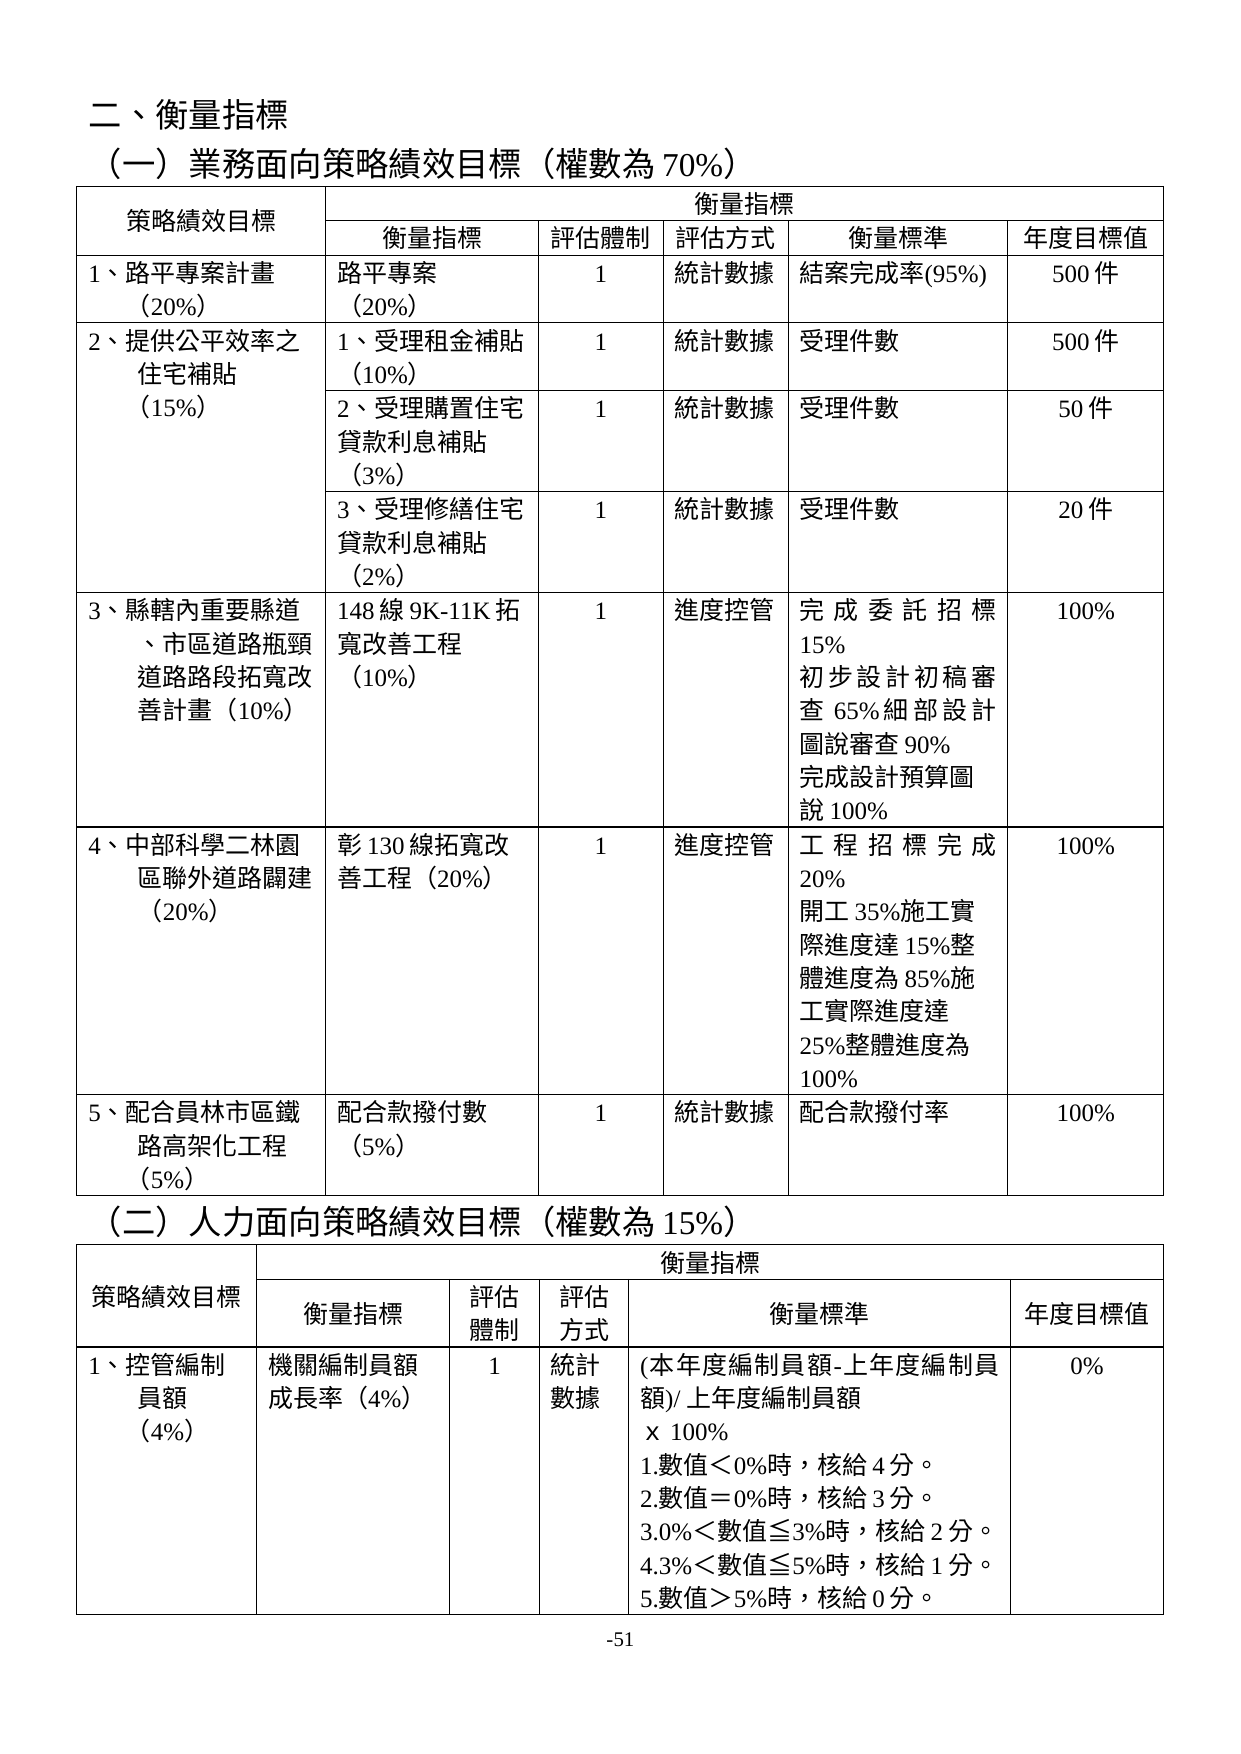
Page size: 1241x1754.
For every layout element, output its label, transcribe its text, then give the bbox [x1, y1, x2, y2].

table_cell 受理件數 [789, 323, 1007, 390]
table_cell 20件 [1008, 492, 1163, 592]
table_cell 機關編制員額成長率（4%） [257, 1348, 449, 1614]
table_cell 100% [1008, 828, 1163, 1094]
table_cell 衡量指標 [257, 1280, 449, 1346]
table_cell 1 [539, 256, 663, 322]
table_cell 受理件數 [789, 492, 1007, 592]
table_cell 統計數據 [664, 323, 788, 390]
table_cell 中部科學二林園區聯外道路闢建（20%） [77, 828, 325, 1094]
table_cell 1 [539, 593, 663, 826]
table_cell 500件 [1008, 323, 1163, 390]
table_cell 彰130線拓寬改善工程（20%） [326, 828, 538, 1094]
table_cell 衡量標準 [629, 1280, 1010, 1346]
table_cell 統計數據 [664, 391, 788, 491]
table_cell 0% [1011, 1348, 1163, 1614]
table_cell 年度目標值 [1011, 1280, 1163, 1346]
table_cell 控管編制員額 （4%） [77, 1348, 256, 1614]
table_cell 3、受理修繕住宅貸款利息補貼 （2%） [326, 492, 538, 592]
table_cell [77, 491, 325, 592]
table_cell 評估體制 [539, 221, 663, 254]
table_cell 縣轄內重要縣道、市區道路瓶頸道路路段拓寬改善計畫（10%） [77, 593, 325, 826]
table_cell 進度控管 [664, 593, 788, 826]
table_cell 衡量指標 [326, 221, 538, 254]
table_cell 148線9K-11K拓寬改善工程 （10%） [326, 593, 538, 826]
table_cell 評估方式 [540, 1280, 628, 1346]
table_cell 2、受理購置住宅貸款利息補貼 （3%） [326, 391, 538, 491]
table_header 衡量指標 [326, 187, 1163, 220]
table_cell 完成委託招標15% 初步設計初稿審查65%細部設計圖說審查90% 完成設計預算圖說100% [789, 593, 1007, 826]
table_cell 結案完成率(95%) [789, 256, 1007, 322]
table_cell 500件 [1008, 256, 1163, 322]
table_cell 工程招標完成20% 開工35%施工實際進度達15%整體進度為85%施工實際進度達25%整體進度為100% [789, 828, 1007, 1094]
table_cell 配合款撥付數 （5%） [326, 1095, 538, 1195]
table_cell (本年度編制員額-上年度編制員額)/ 上年度編制員額 ｘ100% 1.數值＜0%時，核給4分。 2.數值＝0%時，核給3分。 3.0%＜數值≦3%時，核給2分。 4.3%＜數值≦5%時，核給1分。 5.數值＞5%時，核給0分。 [629, 1348, 1010, 1614]
table_cell 1 [539, 492, 663, 592]
table_cell 統計數據 [540, 1348, 628, 1614]
table_cell 配合款撥付率 [789, 1095, 1007, 1195]
table_cell 1、受理租金補貼（10%） [326, 323, 538, 390]
table_cell 統計數據 [664, 256, 788, 322]
table_cell 配合員林市區鐵路高架化工程 （5%） [77, 1095, 325, 1195]
table_cell 路平專案計畫 （20%） [77, 256, 325, 322]
table_cell 評估方式 [664, 221, 788, 254]
table_cell 衡量標準 [789, 221, 1007, 254]
table_cell 1 [539, 828, 663, 1094]
table_cell 1 [539, 391, 663, 491]
table_cell 路平專案（20%） [326, 256, 538, 322]
text （二）人力面向策略績效目標（權數為15%） [88, 1196, 1152, 1244]
text 二、衡量指標 [88, 89, 1152, 137]
table_cell 1 [539, 1095, 663, 1195]
table_cell 年度目標值 [1008, 221, 1163, 254]
table_cell 50件 [1008, 391, 1163, 491]
table_cell 統計數據 [664, 492, 788, 592]
table_cell 提供公平效率之住宅補貼 （15%） [77, 323, 325, 491]
table_header 策略績效目標 [77, 187, 325, 254]
text （一）業務面向策略績效目標（權數為70%） [88, 137, 1152, 186]
table_cell 進度控管 [664, 828, 788, 1094]
table_cell 1 [450, 1348, 539, 1614]
table_header 策略績效目標 [77, 1245, 256, 1346]
table_cell 統計數據 [664, 1095, 788, 1195]
table_cell 1 [539, 323, 663, 390]
table_cell 受理件數 [789, 391, 1007, 491]
table_header 衡量指標 [257, 1245, 1163, 1279]
table_cell 100% [1008, 593, 1163, 826]
table_cell 100% [1008, 1095, 1163, 1195]
table_cell 評估體制 [450, 1280, 539, 1346]
